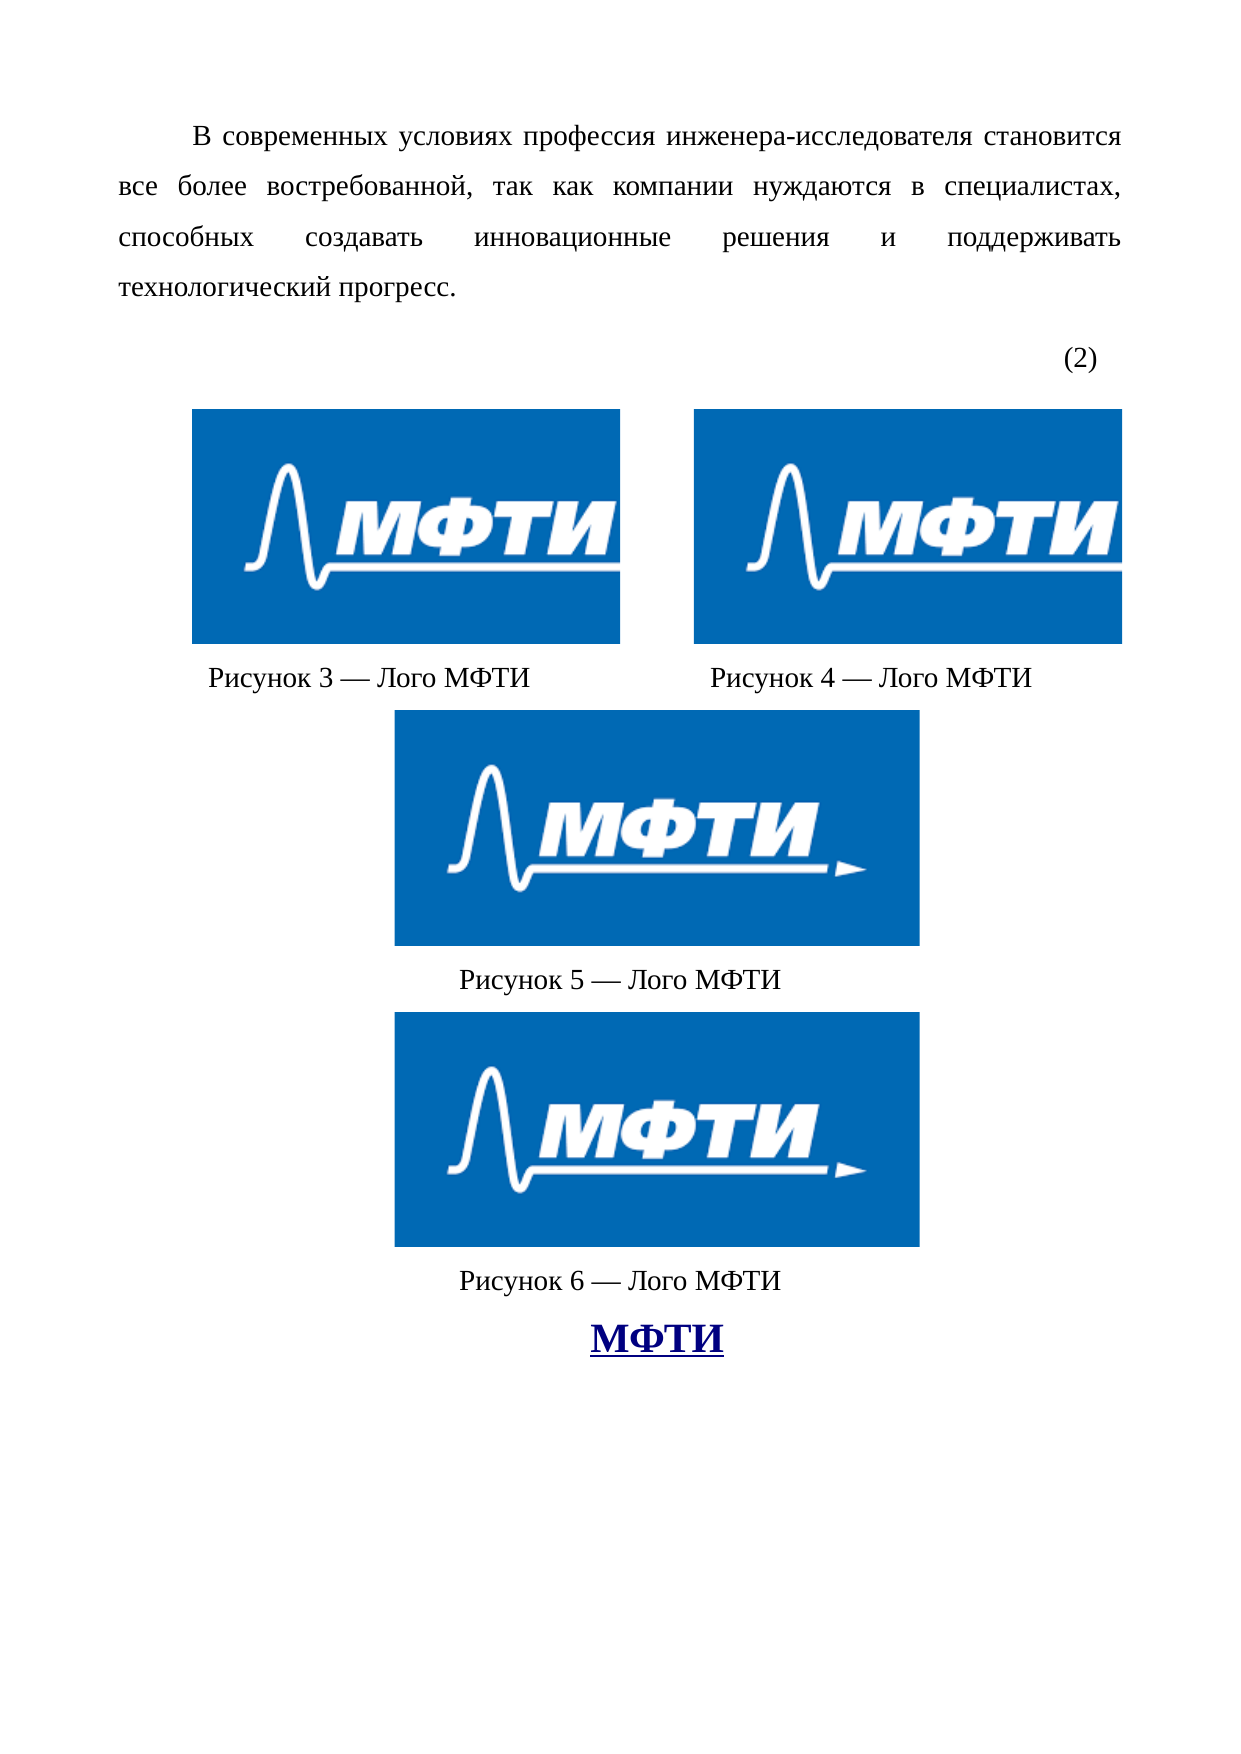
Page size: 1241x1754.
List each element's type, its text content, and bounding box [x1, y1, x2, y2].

text (2) [118, 319, 1122, 393]
picture [192, 409, 621, 644]
picture [394, 1012, 920, 1247]
text В современных условиях профессия инженера-исследователя становится все более востребованной, так как компании нуждаются в специалистах, способных создавать инновационные решения и поддерживать технологический прогресс. [118, 118, 1122, 303]
table_header Рисунок 3 — Лого МФТИ [118, 410, 620, 711]
picture [394, 710, 920, 946]
text МФТИ [118, 1314, 1122, 1362]
table_cell Рисунок 5 — Лого МФТИ Рисунок 6 — Лого МФТИ [118, 711, 1122, 1314]
picture [693, 409, 1123, 644]
table_header Рисунок 4 — Лого МФТИ [620, 410, 1122, 711]
